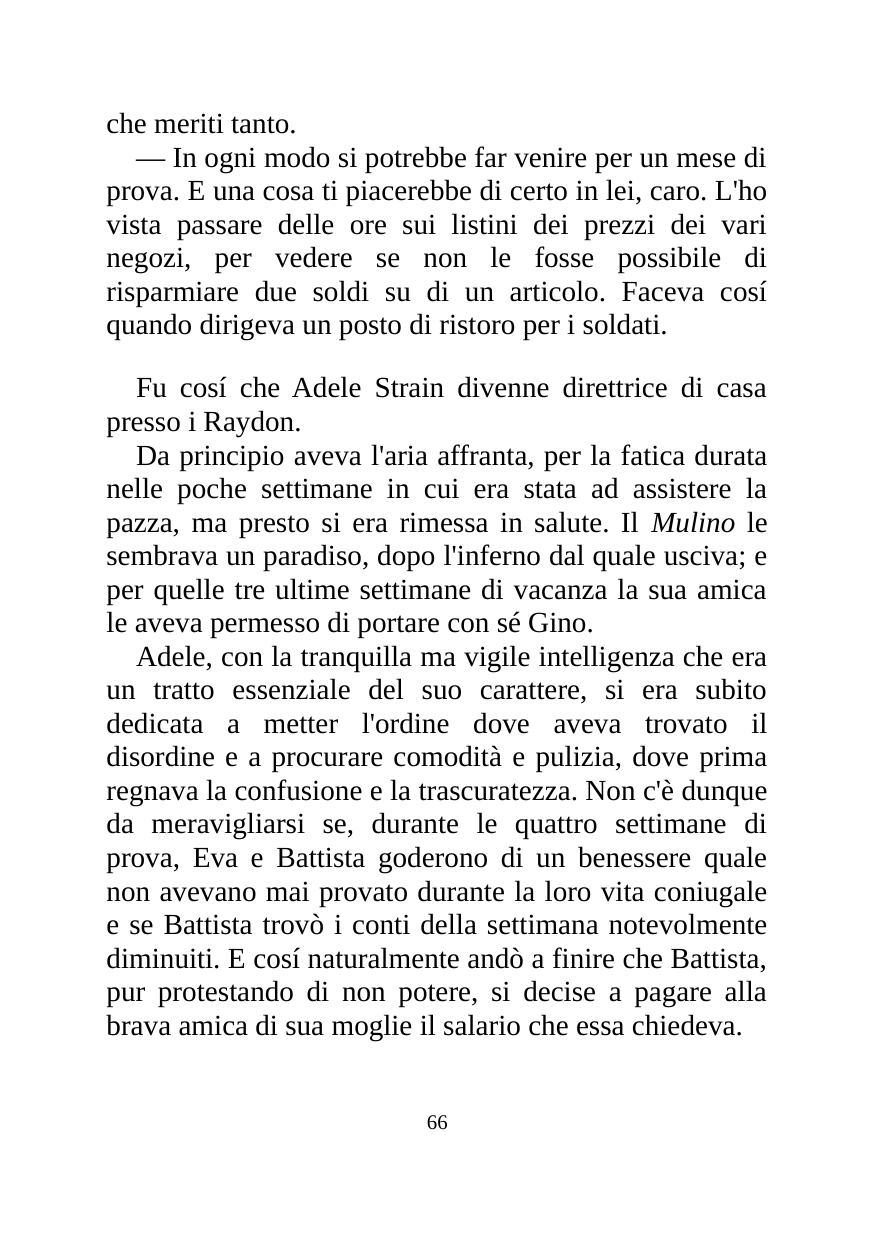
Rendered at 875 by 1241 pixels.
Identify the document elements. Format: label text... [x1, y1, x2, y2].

text Fu cosí che Adele Strain divenne direttrice di casa presso i Raydon. [106, 371, 768, 438]
text Da principio aveva l'aria affranta, per la fatica durata nelle poche settimane in cui era stata ad assistere la pazza, ma presto si era rimessa in salute. Il Mulino le sembrava un paradiso, dopo l'inferno dal quale usciva; e per quelle tre ultime settimane di vacanza la sua amica le aveva permesso di portare con sé Gino. [106, 438, 768, 639]
text che meriti tanto. [106, 106, 768, 140]
text Adele, con la tranquilla ma vigile intelligenza che era un tratto essenziale del suo carattere, si era subito dedicata a metter l'ordine dove aveva trovato il disordine e a procurare comodità e pulizia, dove prima regnava la confusione e la trascuratezza. Non c'è dunque da meravigliarsi se, durante le quattro settimane di prova, Eva e Battista goderono di un benessere quale non avevano mai provato durante la loro vita coniugale e se Battista trovò i conti della settimana notevolmente diminuiti. E cosí naturalmente andò a finire che Battista, pur protestando di non potere, si decise a pagare alla brava amica di sua moglie il salario che essa chiedeva. [106, 639, 768, 1041]
text — In ogni modo si potrebbe far venire per un mese di prova. E una cosa ti piacerebbe di certo in lei, caro. L'ho vista passare delle ore sui listini dei prezzi dei vari negozi, per vedere se non le fosse possibile di risparmiare due soldi su di un articolo. Faceva cosí quando dirigeva un posto di ristoro per i soldati. [106, 140, 768, 341]
